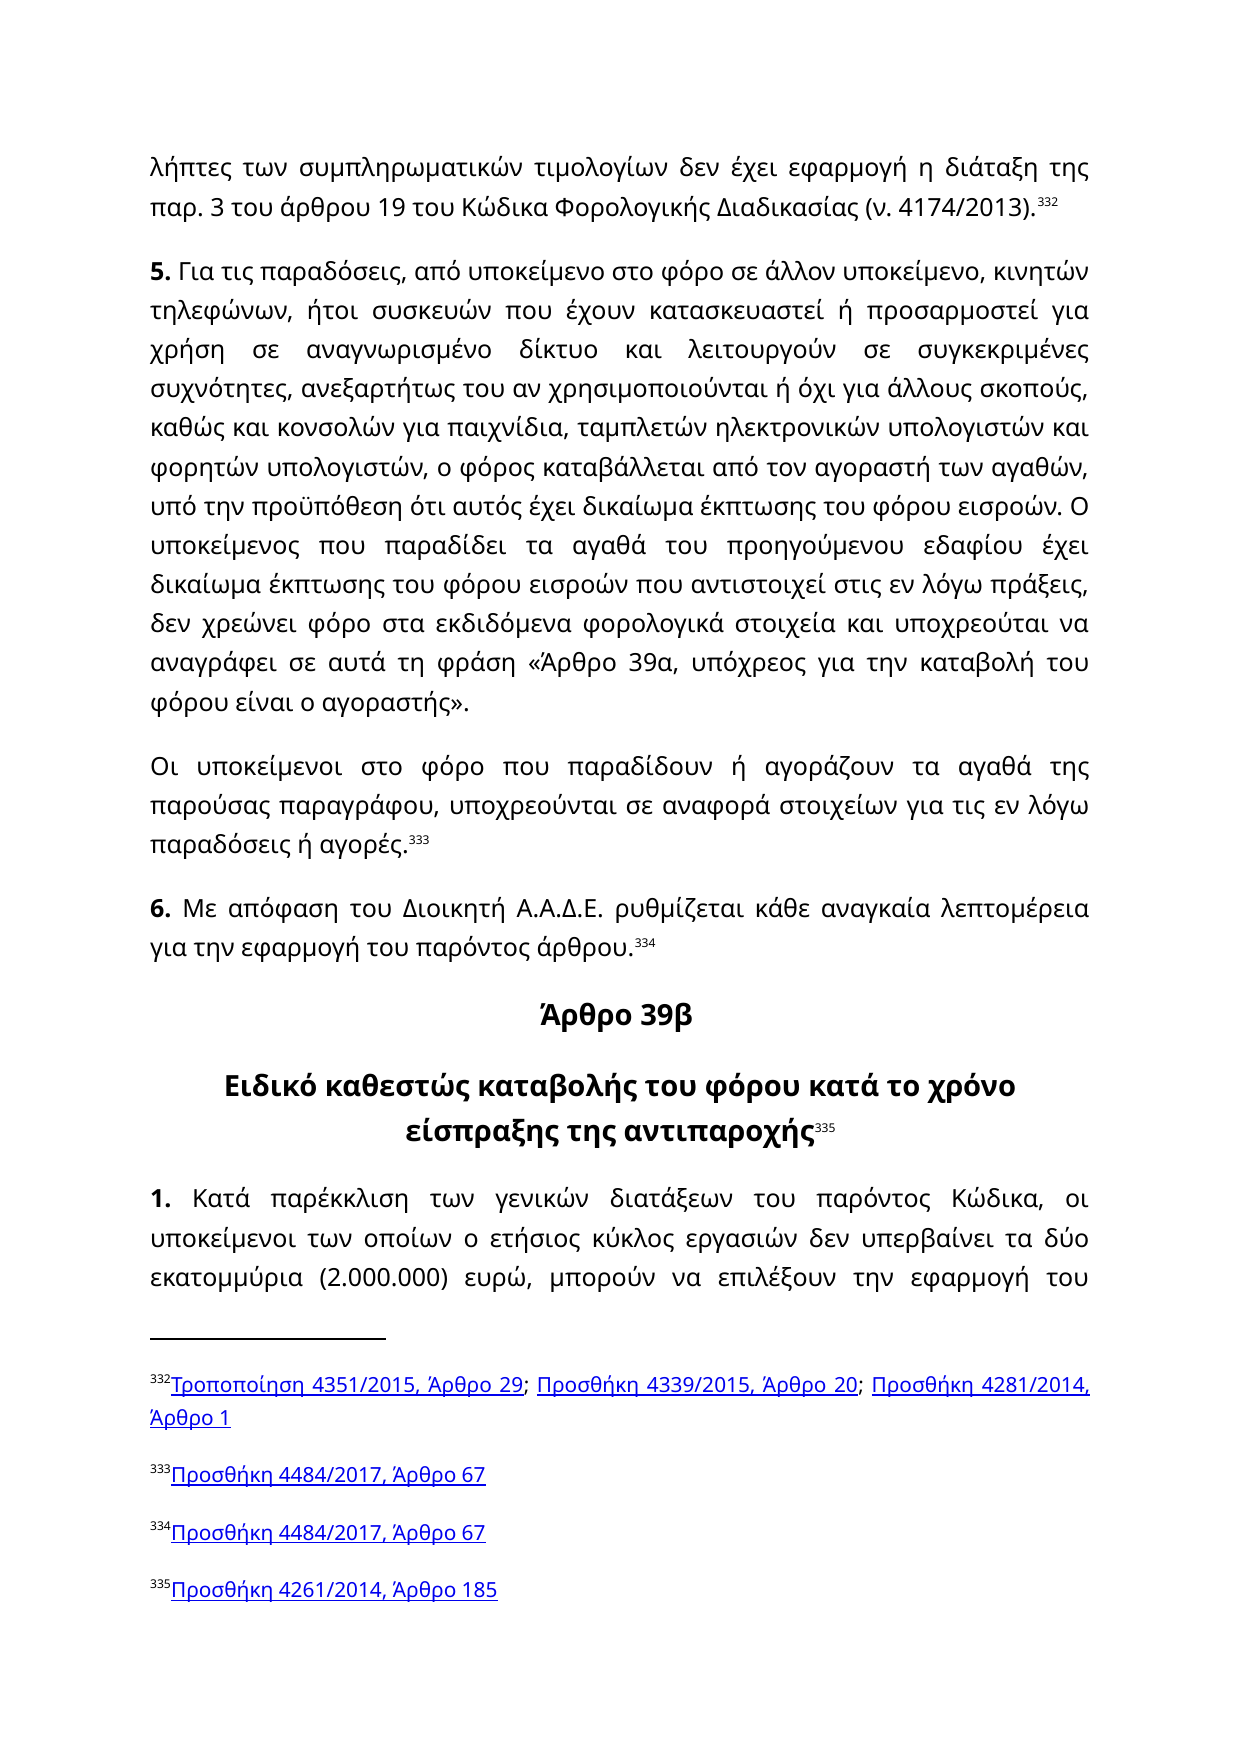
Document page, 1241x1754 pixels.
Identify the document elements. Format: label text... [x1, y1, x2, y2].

text Προσθήκη 4484/2017, Άρθρο 67 [150, 1460, 1090, 1489]
text λήπτες των συμπληρωματικών τιμολογίων δεν έχει εφαρμογή η διάταξη της παρ. 3 του άρθρου 19 του Κώδικα Φορολογικής Διαδικασίας (ν. 4174/2013). [150, 150, 1090, 223]
text 1. Κατά παρέκκλιση των γενικών διατάξεων του παρόντος Κώδικα, οι υποκείμενοι των οποίων ο ετήσιος κύκλος εργασιών δεν υπερβαίνει τα δύο εκατομμύρια (2.000.000) ευρώ, μπορούν να επιλέξουν την εφαρμογή του [150, 1181, 1090, 1293]
text Προσθήκη 4261/2014, Άρθρο 185 [150, 1576, 1090, 1604]
text Οι υποκείµενοι στο φόρο που παραδίδουν ή αγοράζουν τα αγαθά της παρούσας παραγράφου, υποχρεούνται σε αναφορά στοιχείων για τις εν λόγω παραδόσεις ή αγορές. [150, 748, 1090, 861]
text 6. Με απόφαση του Διοικητή Α.Α.Δ.Ε. ρυθµίζεται κάθε αναγκαία λεπτοµέρεια για την εφαρµογή του παρόντος άρθρου. [150, 891, 1090, 964]
text 5. Για τις παραδόσεις, από υποκείµενο στο φόρο σε άλλον υποκείµενο, κινητών τηλεφώνων, ήτοι συσκευών που έχουν κατασκευαστεί ή προσαρµοστεί για χρήση σε αναγνωρισµένο δίκτυο και λειτουργούν σε συγκεκριµένες συχνότητες, ανεξαρτήτως του αν χρησιµοποιούνται ή όχι για άλλους σκοπούς, καθώς και κονσολών για παιχνίδια, ταµπλετών ηλεκτρονικών υπολογιστών και φορητών υπολογιστών, ο φόρος καταβάλλεται από τον αγοραστή των αγαθών, υπό την προϋπόθεση ότι αυτός έχει δικαίωµα έκπτωσης του φόρου εισροών. Ο υποκείµενος που παραδίδει τα αγαθά του προηγούµενου εδαφίου έχει δικαίωµα έκπτωσης του φόρου εισροών που αντιστοιχεί στις εν λόγω πράξεις, δεν χρεώνει φόρο στα εκδιδόµενα φορολογικά στοιχεία και υποχρεούται να αναγράφει σε αυτά τη φράση «Άρθρο 39α, υπόχρεος για την καταβολή του φόρου είναι ο αγοραστής». [150, 253, 1090, 718]
subtitle Άρθρο 39β [150, 994, 1090, 1034]
text Τροποποίηση 4351/2015, Άρθρο 29; Προσθήκη 4339/2015, Άρθρο 20; Προσθήκη 4281/2014, Άρθρο 1 [150, 1370, 1090, 1431]
text Προσθήκη 4484/2017, Άρθρο 67 [150, 1518, 1090, 1546]
subtitle Ειδικό καθεστώς καταβολής του φόρου κατά το χρόνο είσπραξης της αντιπαροχής [150, 1065, 1090, 1150]
